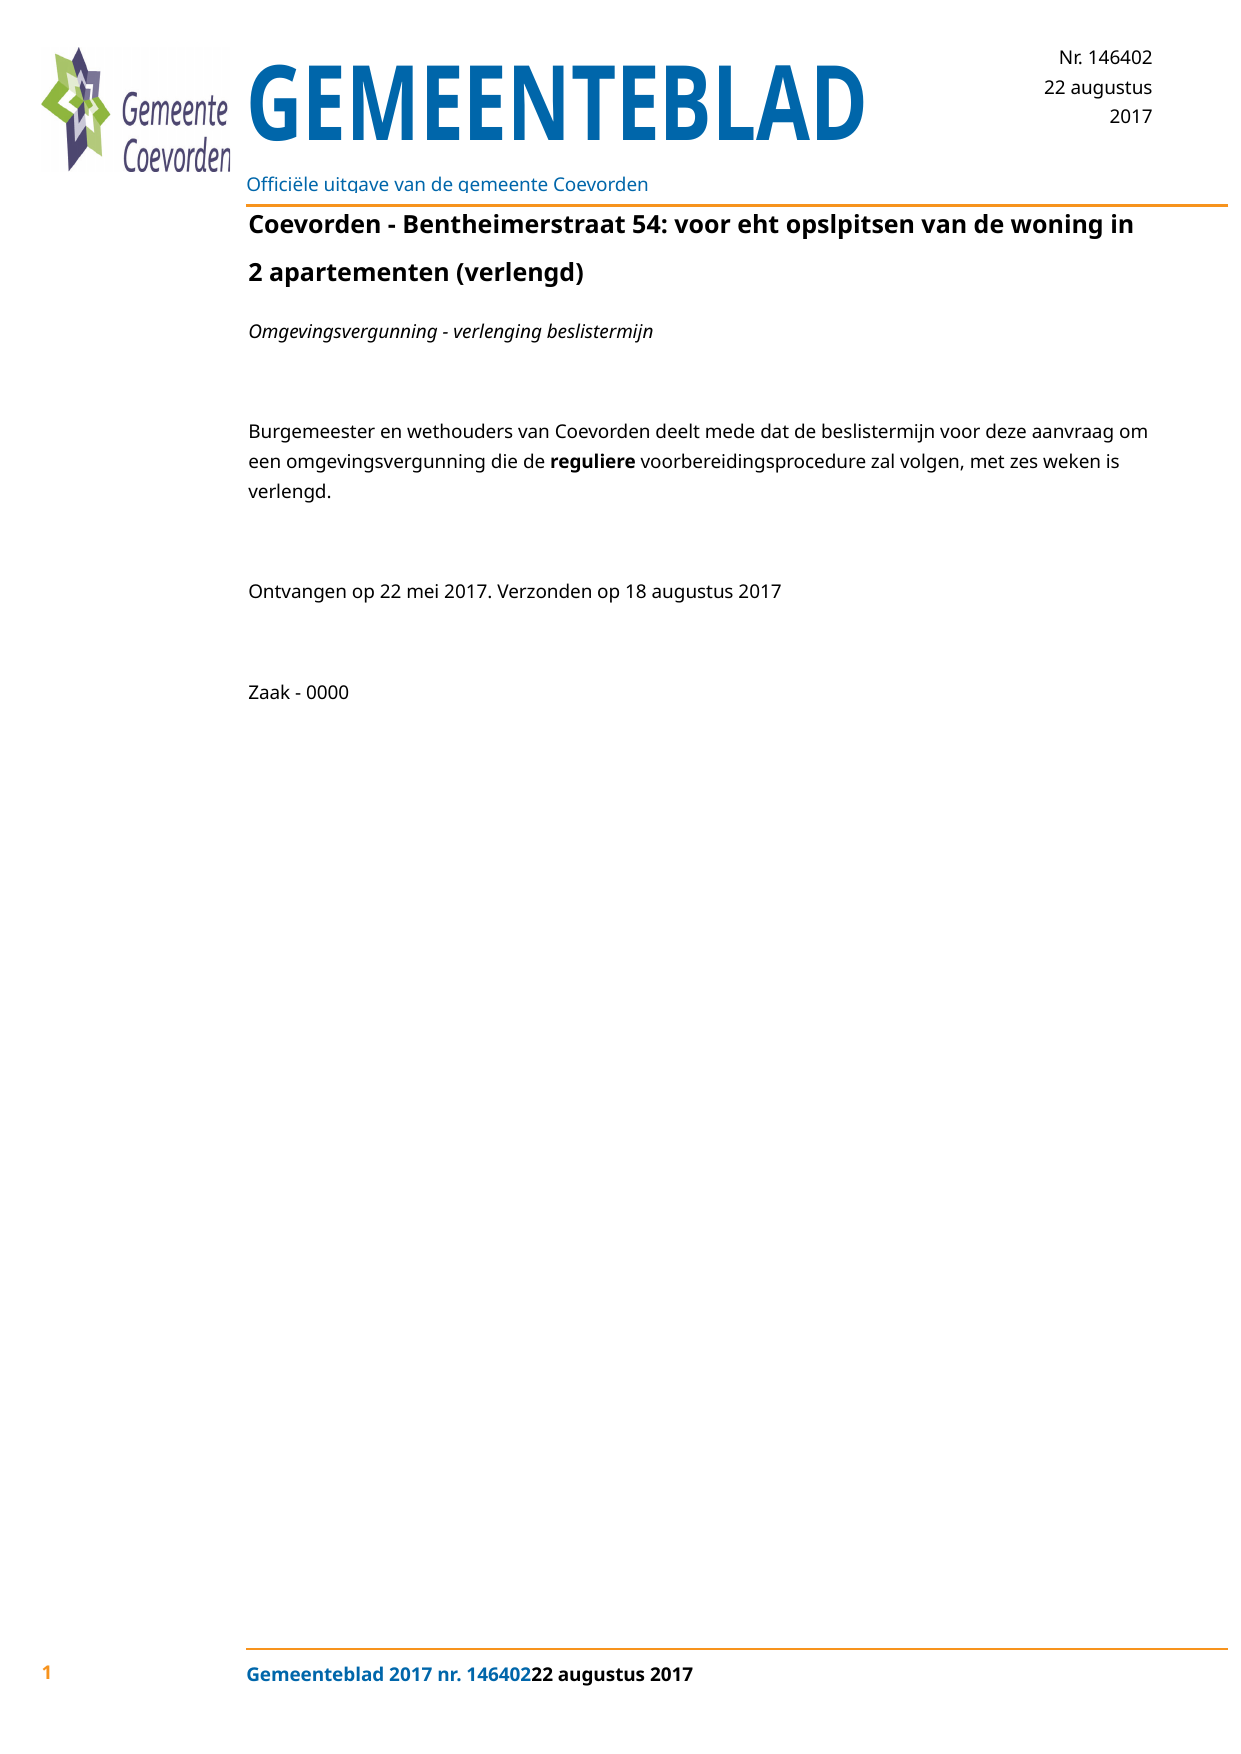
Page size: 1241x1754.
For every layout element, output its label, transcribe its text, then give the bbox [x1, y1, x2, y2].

text Ontvangen op 22 mei 2017. Verzonden op 18 augustus 2017 [248, 579, 1152, 604]
text Omgevingsvergunning - verlenging beslistermijn [248, 318, 1152, 344]
text Zaak - 0000 [248, 679, 1152, 705]
text Coevorden - Bentheimerstraat 54: voor eht opslpitsen van de woning in 2 apartementen (verlengd) [248, 207, 1152, 288]
picture [41, 47, 231, 172]
text Burgemeester en wethouders van Coevorden deelt mede dat de beslistermijn voor deze aanvraag om een omgevingsvergunning die de reguliere voorbereidingsprocedure zal volgen, met zes weken is verlengd. [248, 419, 1152, 504]
